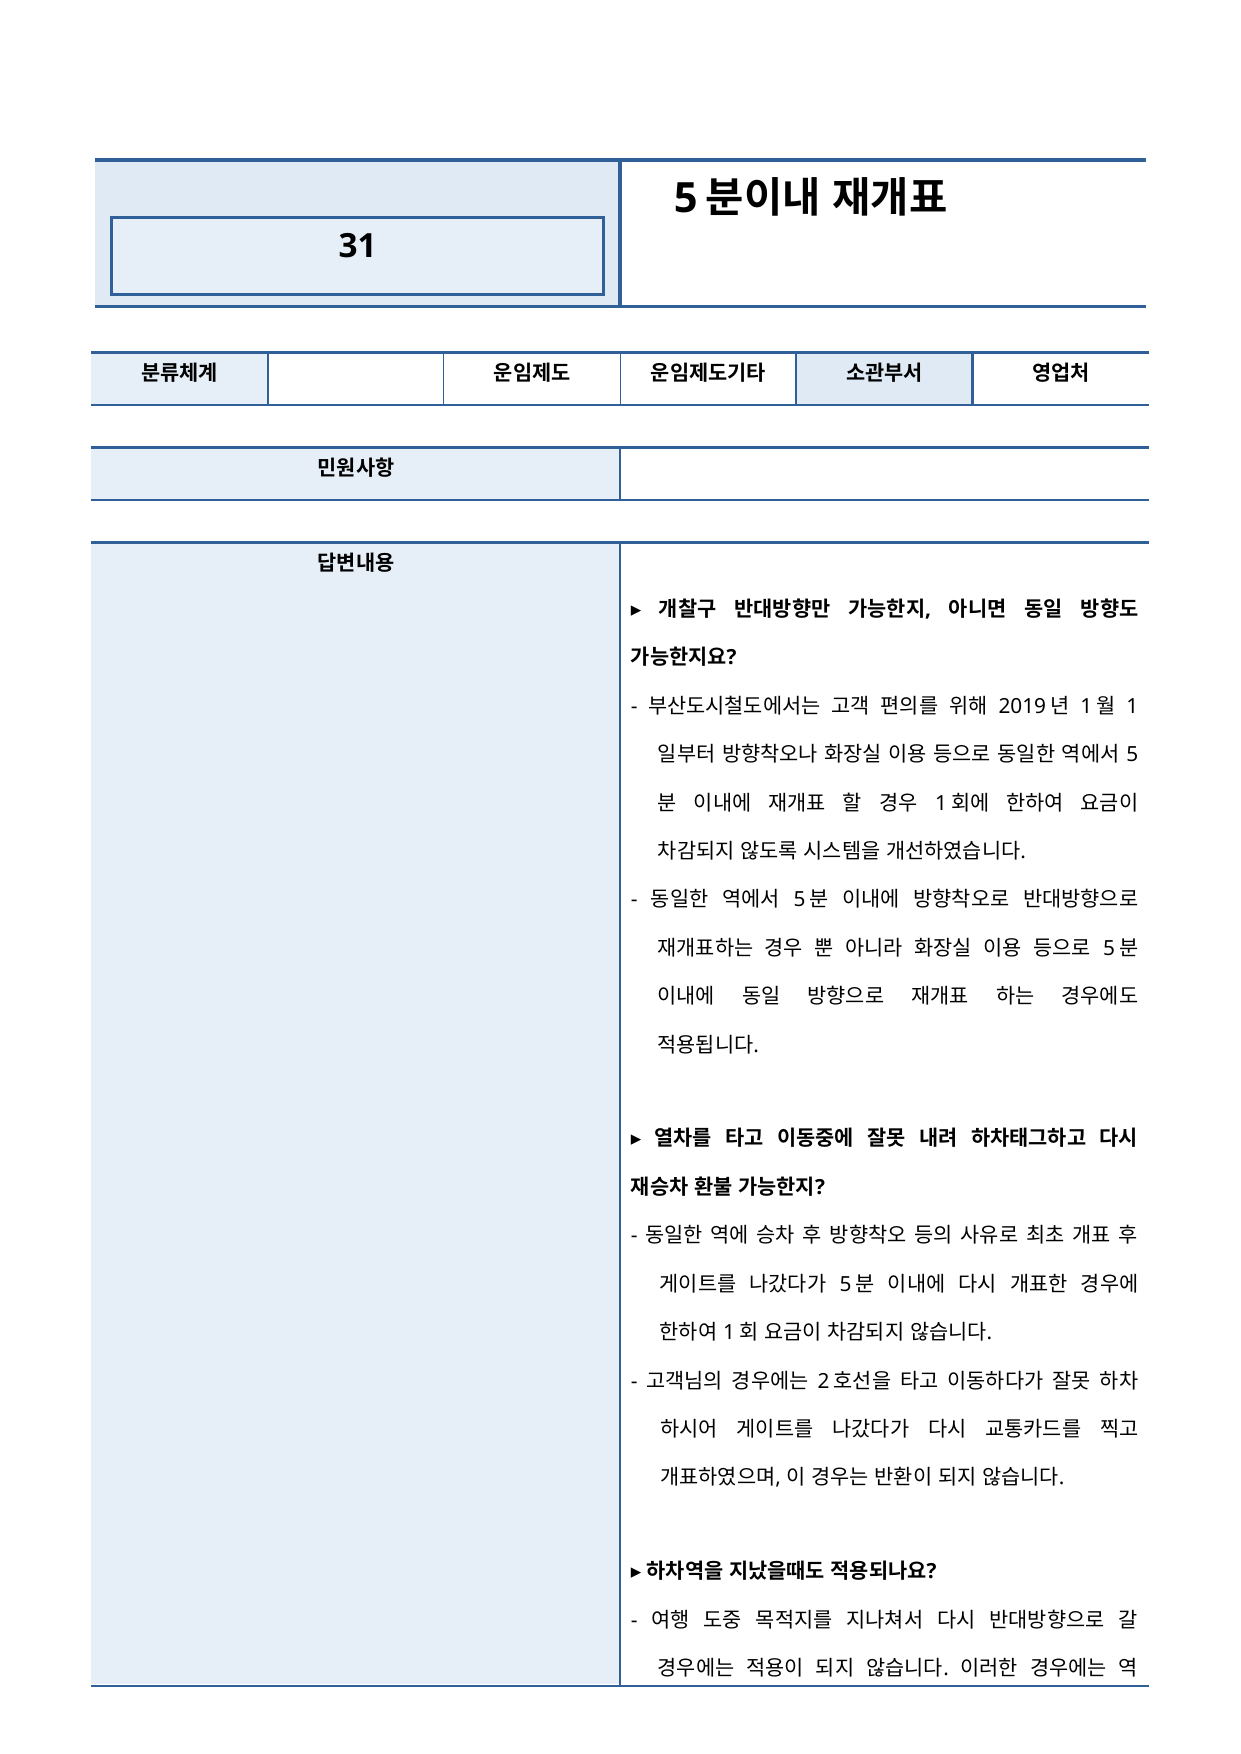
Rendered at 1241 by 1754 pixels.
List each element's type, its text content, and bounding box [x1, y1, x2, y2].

table_header 31 [113, 219, 602, 293]
table_header ▸ 개찰구 반대방향만 가능한지, 아니면 동일 방향도 가능한지요? - 부산도시철도에서는 고객 편의를 위해 2019년 1월 1일부터 방향착오나 화장실 이용 등으로 동일한 역에서 5분 이내에 재개표 할 경우 1회에 한하여 요금이 차감되지 않도록 시스템을 개선하였습니다. - 동일한 역에서 5분 이내에 방향착오로 반대방향으로 재개표하는 경우 뿐 아니라 화장실 이용 등으로 5분 이내에 동일 방향으로 재개표 하는 경우에도 적용됩니다. ▸ 열차를 타고 이동중에 잘못 내려 하차태그하고 다시 재승차 환불 가능한지? - 동일한 역에 승차 후 방향착오 등의 사유로 최초 개표 후 게이트를 나갔다가 5분 이내에 다시 개표한 경우에 한하여 1회 요금이 차감되지 않습니다. - 고객님의 경우에는 2호선을 타고 이동하다가 잘못 하차 하시어 게이트를 나갔다가 다시 교통카드를 찍고 개표하였으며, 이 경우는 반환이 되지 않습니다. ▸ 하차역을 지났을때도 적용되나요? - 여행 도중 목적지를 지나쳐서 다시 반대방향으로 갈 경우에는 적용이 되지 않습니다. 이러한 경우에는 역 [621, 544, 1149, 1684]
table_header 영업처 [974, 354, 1149, 404]
table_header 운임제도기타 [621, 354, 795, 404]
table_header [269, 354, 443, 404]
table_header [621, 449, 1149, 499]
table_header [95, 162, 618, 305]
table_header 답변내용 [91, 544, 619, 1684]
table_header 민원사항 [91, 449, 619, 499]
table_header 분류체계 [91, 354, 267, 404]
table_header 소관부서 [797, 354, 971, 404]
table_header 운임제도 [444, 354, 620, 404]
table_header 5분이내 재개표 [622, 162, 1146, 305]
